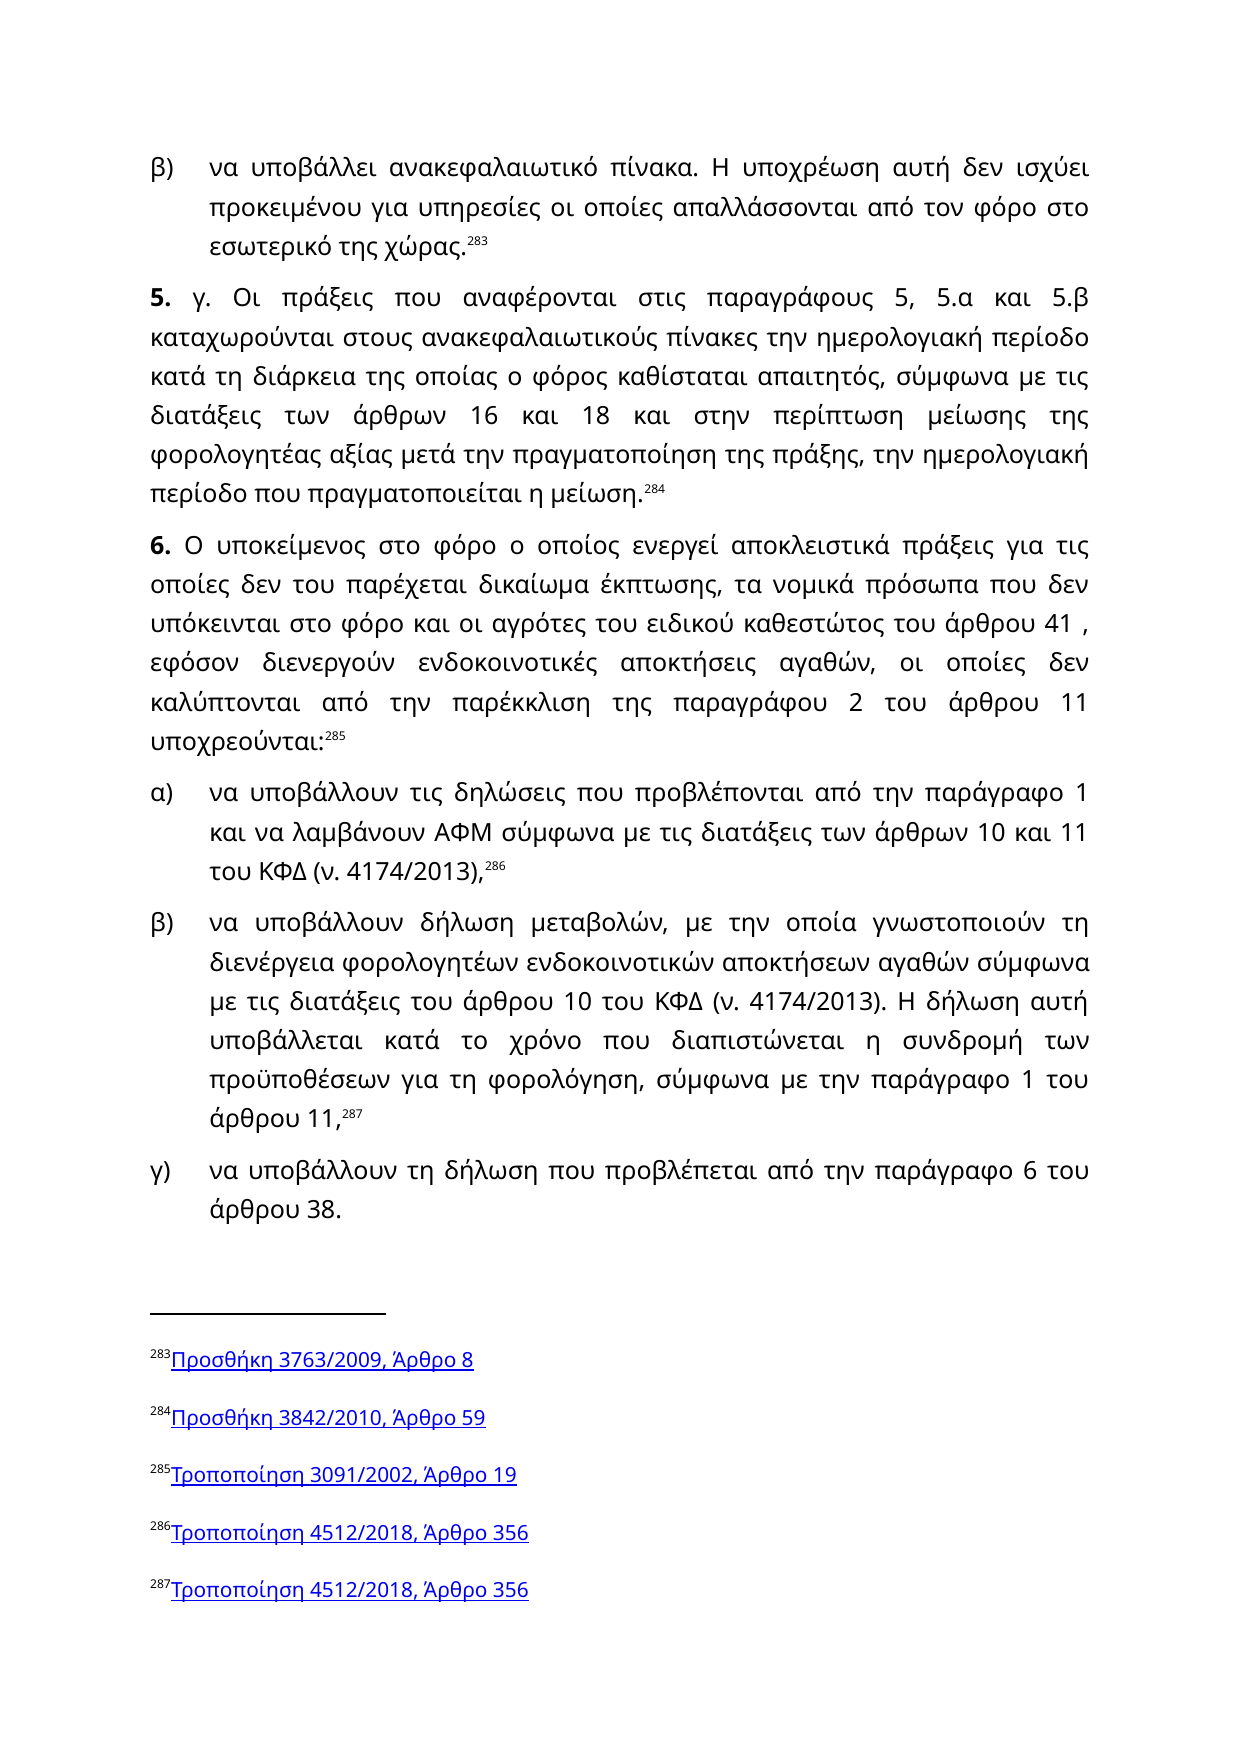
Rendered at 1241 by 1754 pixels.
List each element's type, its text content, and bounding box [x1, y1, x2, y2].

text 6. Ο υποκείμενος στο φόρο ο οποίος ενεργεί αποκλειστικά πράξεις για τις οποίες δεν του παρέχεται δικαίωμα έκπτωσης, τα νομικά πρόσωπα που δεν υπόκεινται στο φόρο και οι αγρότες του ειδικού καθεστώτος του άρθρου 41 , εφόσον διενεργούν ενδοκοινοτικές αποκτήσεις αγαθών, οι οποίες δεν καλύπτονται από την παρέκκλιση της παραγράφου 2 του άρθρου 11 υποχρεούνται: [150, 527, 1090, 757]
list α) να υποβάλλουν τις δηλώσεις που προβλέπονται από την παράγραφο 1 και να λαμβάνουν ΑΦΜ σύμφωνα με τις διατάξεις των άρθρων 10 και 11 του ΚΦΔ (ν. 4174/2013), [150, 775, 1090, 887]
text Προσθήκη 3763/2009, Άρθρο 8 [150, 1345, 1090, 1373]
list β) να υποβάλλει ανακεφαλαιωτικό πίνακα. Η υποχρέωση αυτή δεν ισχύει προκειμένου για υπη­ρεσίες οι οποίες απαλλάσσονται από τον φόρο στο εσωτερικό της χώρας. [150, 150, 1090, 262]
text Τροποποίηση 3091/2002, Άρθρο 19 [150, 1460, 1090, 1489]
list γ) να υποβάλλουν τη δήλωση που προβλέπεται από την παράγραφο 6 του άρθρου 38. [150, 1152, 1090, 1226]
text Τροποποίηση 4512/2018, Άρθρο 356 [150, 1518, 1090, 1546]
text 5. γ. Οι πράξεις που αναφέρονται στις παραγράφους 5, 5.α και 5.β καταχωρούνται στους ανακεφαλαιωτικούς πίνακες την ημερολογιακή περίοδο κατά τη διάρκεια της οποίας ο φόρος καθίσταται απαιτητός, σύμφωνα με τις διατάξεις των άρθρων 16 και 18 και στην περίπτωση μείωσης της φορολογητέας αξίας μετά την πραγματοποίηση της πράξης, την ημερολογιακή περίοδο που πραγματοποιείται η μείωση. [150, 280, 1090, 510]
text Προσθήκη 3842/2010, Άρθρο 59 [150, 1403, 1090, 1431]
text Τροποποίηση 4512/2018, Άρθρο 356 [150, 1576, 1090, 1604]
list β) να υποβάλλουν δήλωση μεταβολών, με την οποία γνωστοποιούν τη διενέργεια φορολογητέων ενδοκοινοτικών αποκτήσεων αγαθών σύμφωνα με τις διατάξεις του άρθρου 10 του ΚΦΔ (ν. 4174/2013). Η δήλωση αυτή υποβάλλεται κατά το χρόνο που διαπιστώνεται η συνδρομή των προϋποθέσεων για τη φορολόγηση, σύμφωνα με την παράγραφο 1 του άρθρου 11, [150, 905, 1090, 1135]
